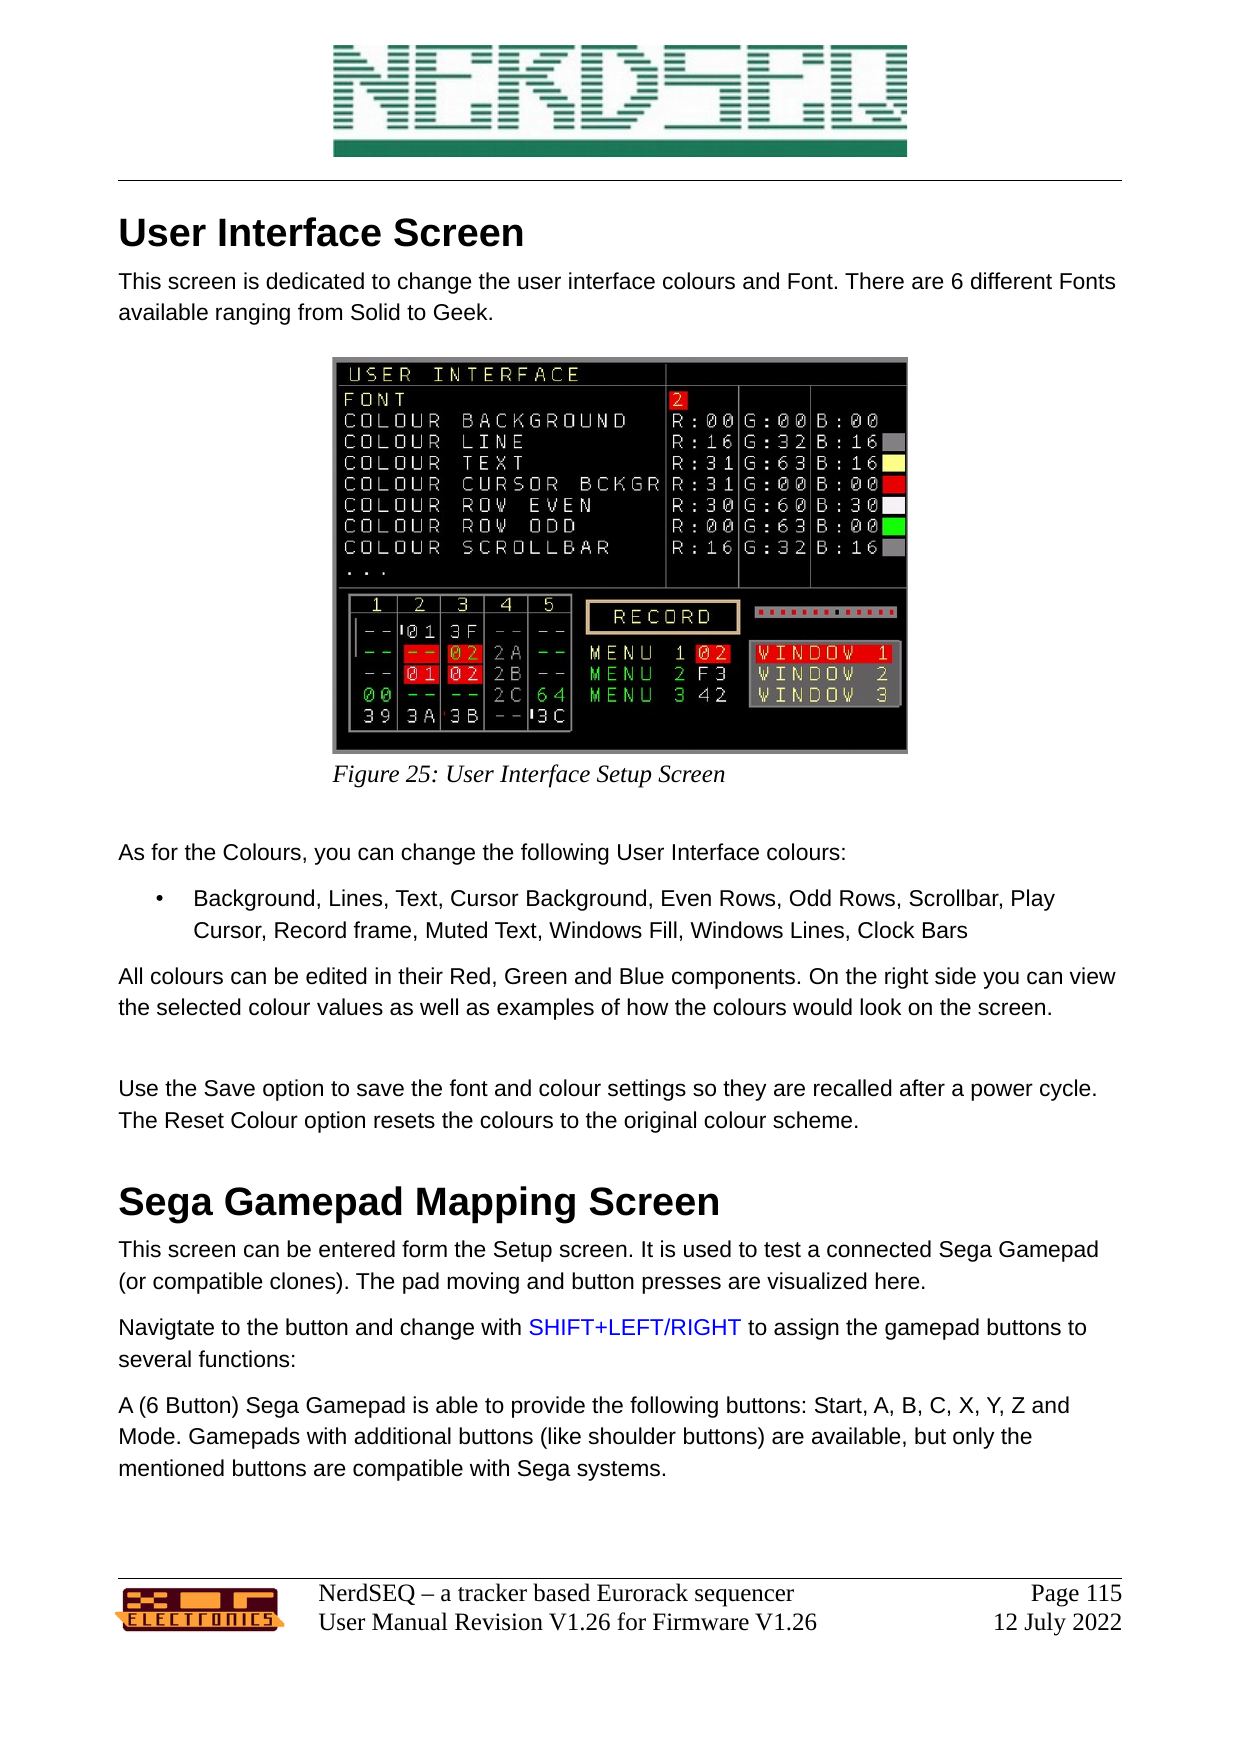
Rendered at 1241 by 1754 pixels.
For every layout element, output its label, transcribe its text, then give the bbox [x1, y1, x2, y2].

picture [332, 357, 908, 754]
picture [333, 45, 908, 157]
picture [115, 1584, 285, 1634]
text Use the Save option to save the font and colour settings so they are recalled after a power cycle. The Reset Colour option resets the colours to the original colour scheme. [118, 1075, 1122, 1133]
list Background, Lines, Text, Cursor Background, Even Rows, Odd Rows, Scrollbar, Play Cursor, Record frame, Muted Text, Windows Fill, Windows Lines, Clock Bars [156, 885, 1122, 943]
text Navigtate to the button and change with SHIFT+LEFT/RIGHT to assign the gamepad buttons to several functions: [118, 1314, 1122, 1372]
subtitle User Interface Screen [118, 209, 1122, 255]
subtitle Sega Gamepad Mapping Screen [118, 1178, 1122, 1224]
text All colours can be edited in their Red, Green and Blue components. On the right side you can view the selected colour values as well as examples of how the colours would look on the screen. [118, 963, 1122, 1055]
text This screen is dedicated to change the user interface colours and Font. There are 6 different Fonts available ranging from Solid to Geek. [118, 268, 1122, 326]
text This screen can be entered form the Setup screen. It is used to test a connected Sega Gamepad (or compatible clones). The pad moving and button presses are visualized here. [118, 1236, 1122, 1294]
text As for the Colours, you can change the following User Interface colours: [118, 839, 1122, 865]
text A (6 Button) Sega Gamepad is able to provide the following buttons: Start, A, B, C, X, Y, Z and Mode. Gamepads with additional buttons (like shoulder buttons) are available, but only the mentioned buttons are compatible with Sega systems. [118, 1392, 1122, 1481]
text Figure 25: User Interface Setup Screen [332, 754, 908, 787]
